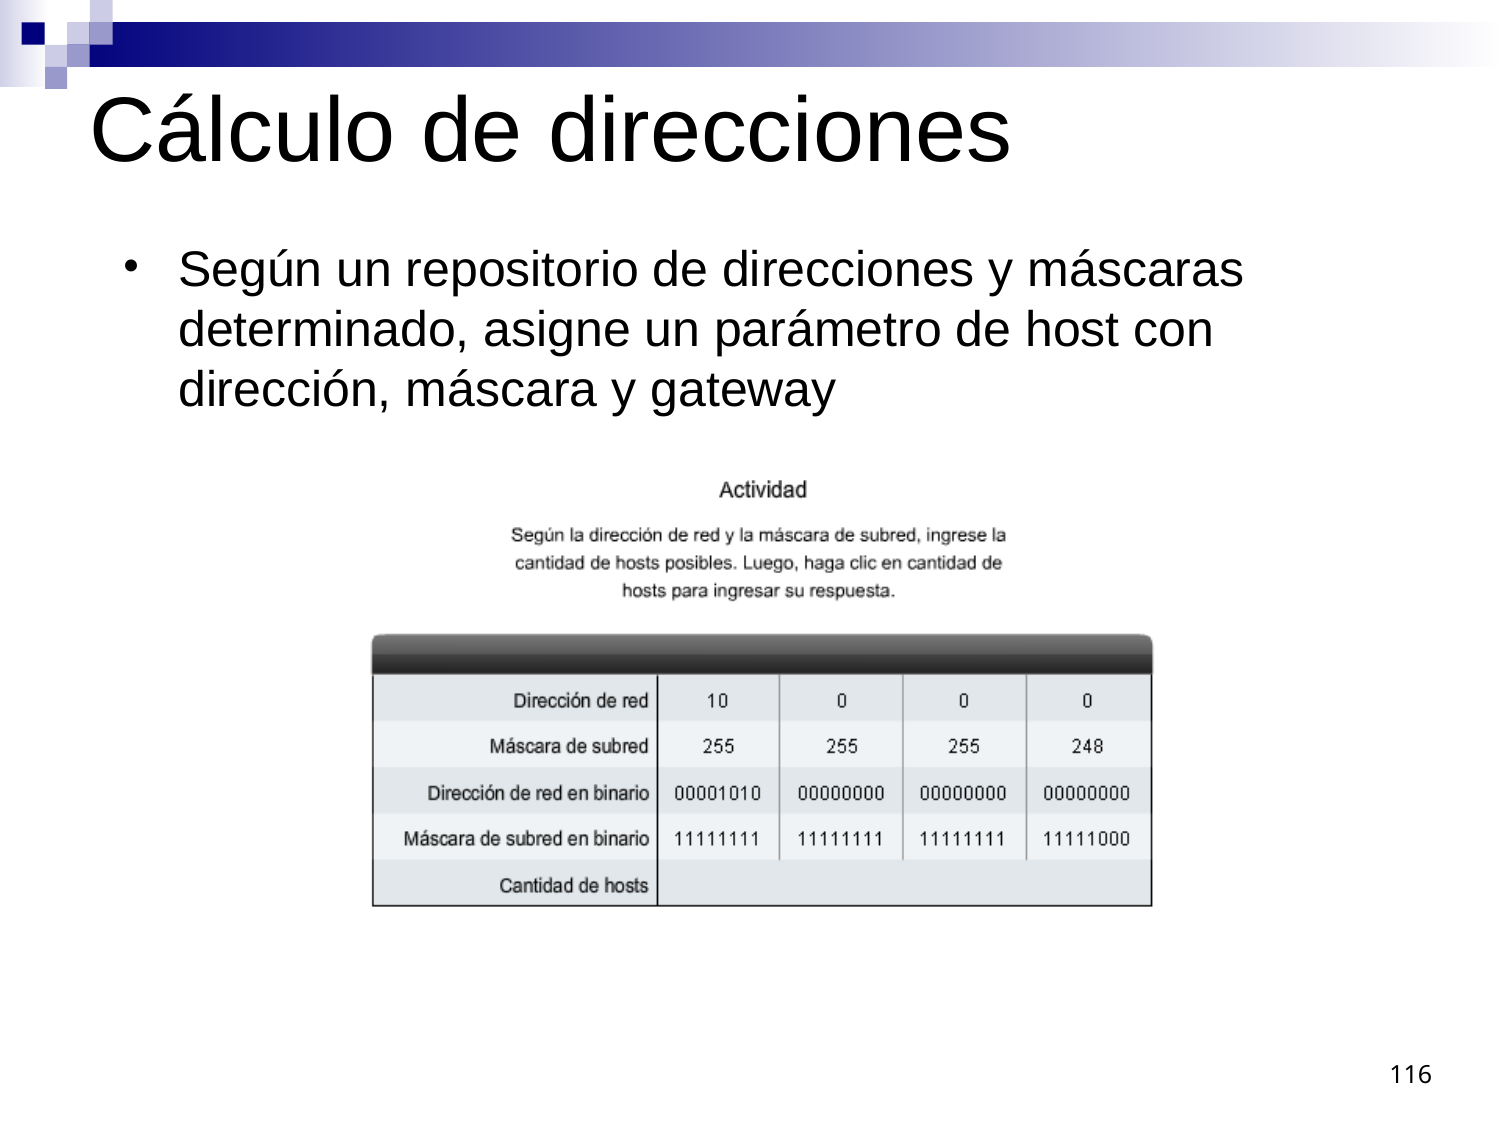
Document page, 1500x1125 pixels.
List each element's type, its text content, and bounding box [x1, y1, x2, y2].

text_box Según un repositorio de direcciones y máscaras determinado, asigne un parámetro de host con dirección, máscara y gateway [107, 228, 1411, 1062]
picture [338, 468, 1162, 921]
text_box Cálculo de direcciones [75, 7, 1425, 243]
text_box [1074, 1025, 1447, 1101]
